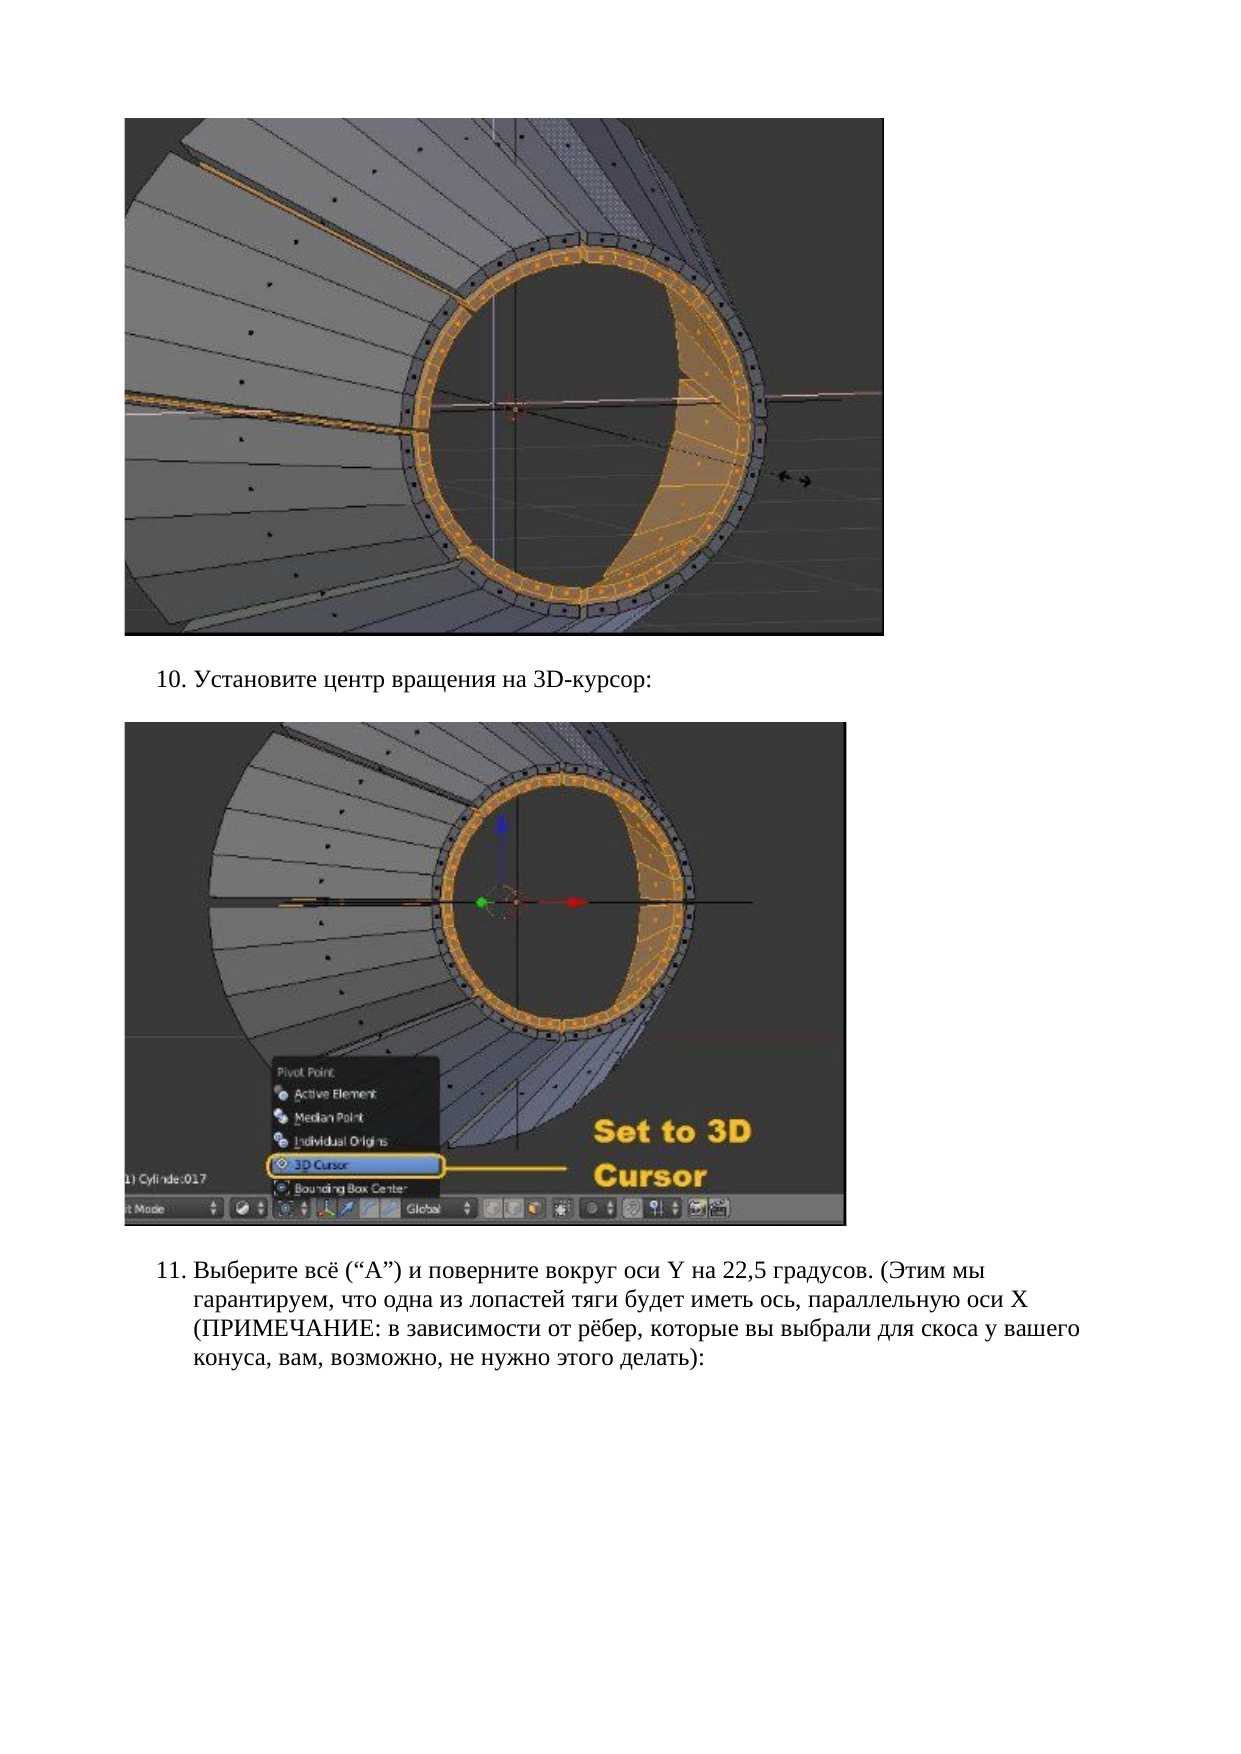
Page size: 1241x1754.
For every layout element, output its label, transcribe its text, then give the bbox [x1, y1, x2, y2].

picture [124, 118, 884, 636]
list Выберите всё (“A”) и поверните вокруг оси Y на 22,5 градусов. (Этим мы гарантируем, что одна из лопастей тяги будет иметь ось, параллельную оси X (ПРИМЕЧАНИЕ: в зависимости от рёбер, которые вы выбрали для скоса у вашего конуса, вам, возможно, не нужно этого делать): [156, 1255, 1122, 1371]
list Установите центр вращения на 3D-курсор: [156, 664, 1122, 693]
picture [124, 722, 847, 1226]
